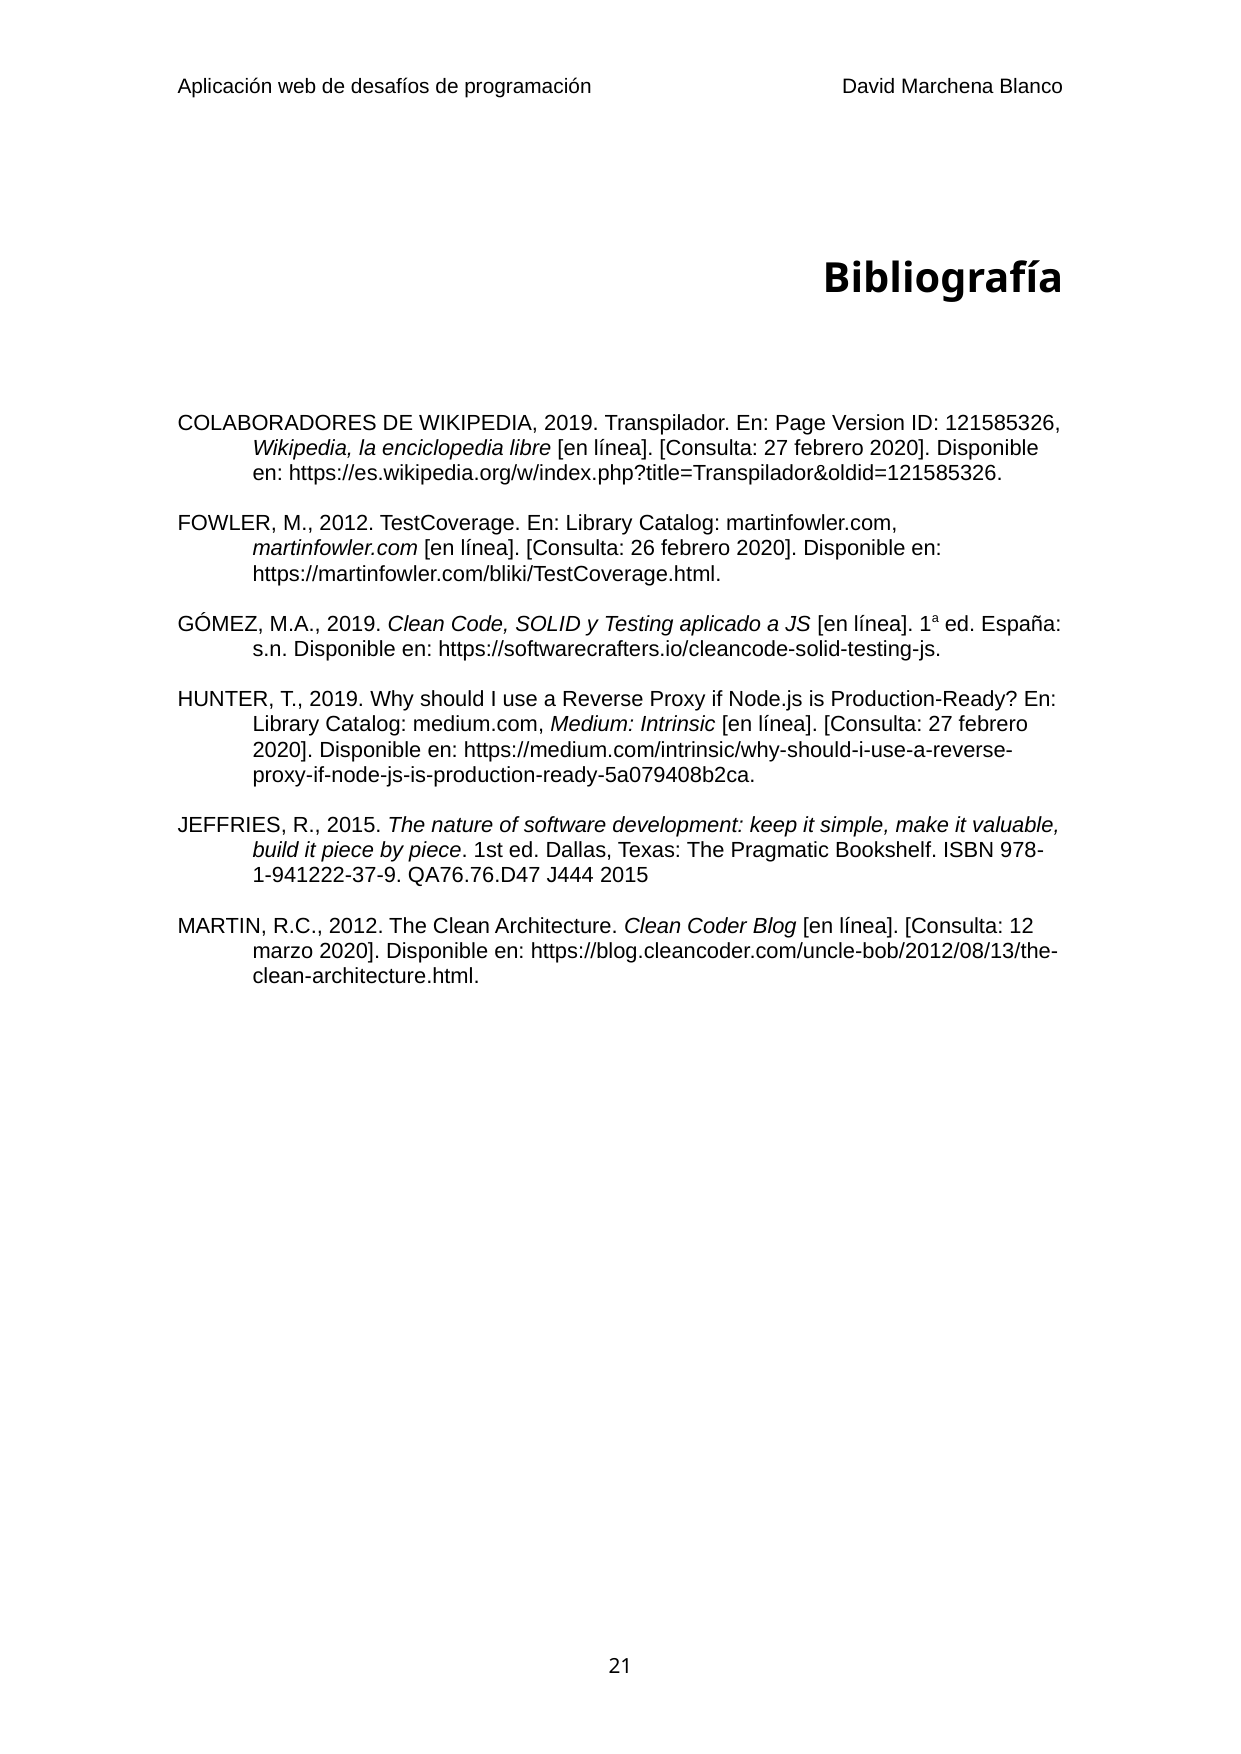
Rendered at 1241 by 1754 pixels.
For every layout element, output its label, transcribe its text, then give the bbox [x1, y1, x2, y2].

text MARTIN, R.C., 2012. The Clean Architecture. Clean Coder Blog [en línea]. [Consulta: 12 marzo 2020]. Disponible en: https://blog.cleancoder.com/uncle-bob/2012/08/13/the-clean-architecture.html. [177, 912, 1063, 988]
text FOWLER, M., 2012. TestCoverage. En: Library Catalog: martinfowler.com, martinfowler.com [en línea]. [Consulta: 26 febrero 2020]. Disponible en: https://martinfowler.com/bliki/TestCoverage.html. [177, 510, 1063, 586]
text JEFFRIES, R., 2015. The nature of software development: keep it simple, make it valuable, build it piece by piece. 1st ed. Dallas, Texas: The Pragmatic Bookshelf. ISBN 978-1-941222-37-9. QA76.76.D47 J444 2015 [177, 812, 1063, 887]
text HUNTER, T., 2019. Why should I use a Reverse Proxy if Node.js is Production-Ready? En: Library Catalog: medium.com, Medium: Intrinsic [en línea]. [Consulta: 27 febrero 2020]. Disponible en: https://medium.com/intrinsic/why-should-i-use-a-reverse-proxy-if-node-js-is-production-ready-5a079408b2ca. [177, 686, 1063, 787]
text COLABORADORES DE WIKIPEDIA, 2019. Transpilador. En: Page Version ID: 121585326, Wikipedia, la enciclopedia libre [en línea]. [Consulta: 27 febrero 2020]. Disponible en: https://es.wikipedia.org/w/index.php?title=Transpilador&oldid=121585326. [177, 409, 1063, 485]
text GÓMEZ, M.A., 2019. Clean Code, SOLID y Testing aplicado a JS [en línea]. 1a ed. España: s.n. Disponible en: https://softwarecrafters.io/cleancode-solid-testing-js. [177, 611, 1063, 661]
subtitle Bibliografía [177, 248, 1063, 304]
